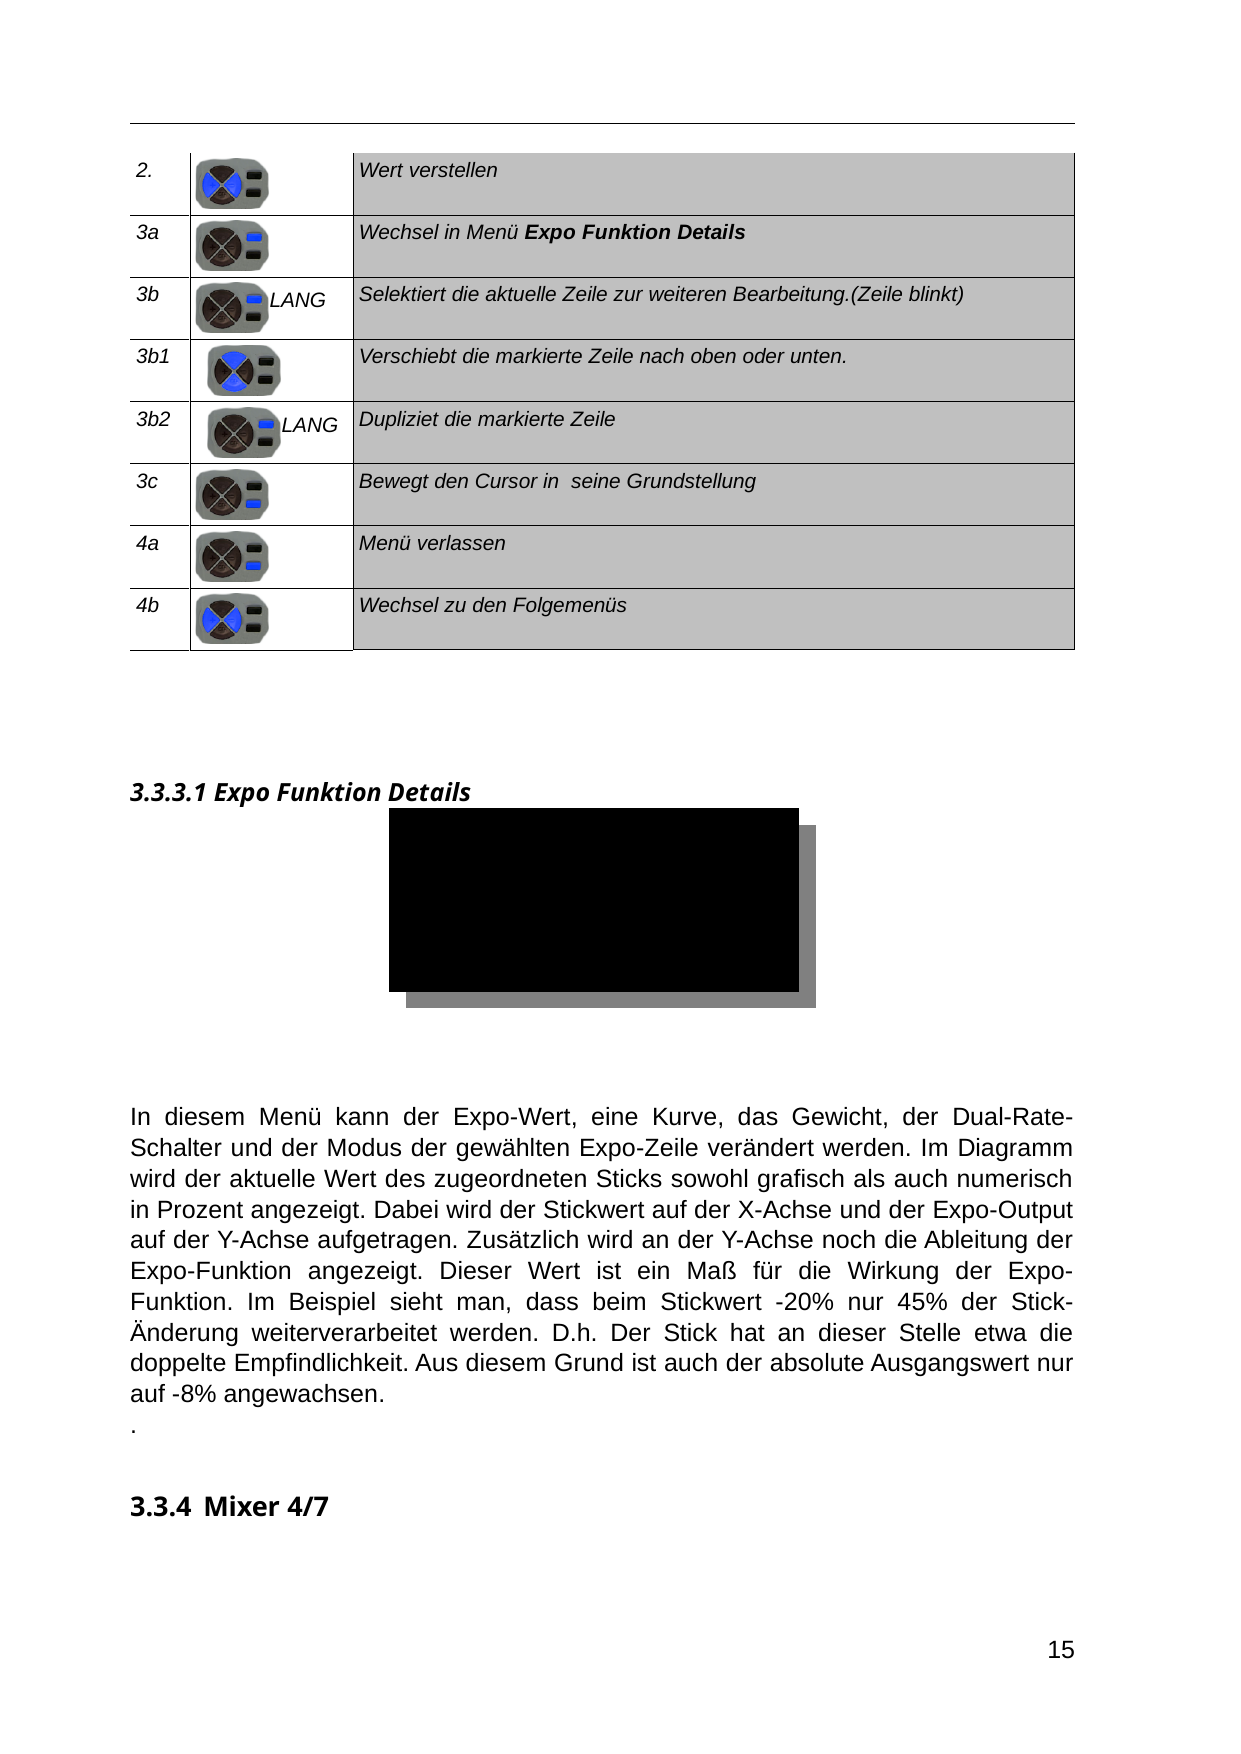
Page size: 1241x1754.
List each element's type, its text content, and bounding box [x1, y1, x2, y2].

table_cell LANG [191, 402, 353, 463]
subtitle Expo Funktion Details [130, 774, 1075, 808]
table_cell Bewegt den Cursor in seine Grundstellung [354, 464, 1074, 525]
table_cell 3c [130, 464, 189, 525]
table_cell [191, 589, 353, 650]
table_cell [191, 153, 353, 215]
table_cell Wert verstellen [354, 153, 1074, 215]
table_cell 3b1 [130, 340, 189, 401]
table_cell 2. [130, 153, 189, 215]
picture [195, 220, 270, 271]
table_cell 3b [130, 278, 189, 339]
table_cell 4a [130, 526, 189, 588]
table_cell [191, 340, 353, 401]
table_cell 4b [130, 589, 189, 650]
subtitle Mixer 4/7 [130, 1487, 1075, 1524]
table_cell LANG [191, 278, 353, 339]
text . [130, 1411, 1075, 1439]
table_cell Verschiebt die markierte Zeile nach oben oder unten. [354, 340, 1074, 401]
picture [195, 158, 270, 209]
picture [195, 531, 270, 582]
picture [207, 345, 282, 396]
table_cell Wechsel in Menü Expo Funktion Details [354, 216, 1074, 277]
table_cell [191, 526, 353, 588]
table_cell [191, 464, 353, 525]
picture [195, 282, 270, 333]
text In diesem Menü kann der Expo-Wert, eine Kurve, das Gewicht, der Dual-Rate-Schalter und der Modus der gewählten Expo-Zeile verändert werden. Im Diagramm wird der aktuelle Wert des zugeordneten Sticks sowohl grafisch als auch numerisch in Prozent angezeigt. Dabei wird der Stickwert auf der X-Achse und der Expo-Output auf der Y-Achse aufgetragen. Zusätzlich wird an der Y-Achse noch die Ableitung der Expo-Funktion angezeigt. Dieser Wert ist ein Maß für die Wirkung der Expo-Funktion. Im Beispiel sieht man, dass beim Stickwert -20% nur 45% der Stick-Änderung weiterverarbeitet werden. D.h. Der Stick hat an dieser Stelle etwa die doppelte Empfindlichkeit. Aus diesem Grund ist auch der absolute Ausgangswert nur auf -8% angewachsen. [130, 1103, 1075, 1408]
picture [207, 407, 282, 458]
table_cell 3b2 [130, 402, 189, 463]
table_cell Menü verlassen [354, 526, 1074, 588]
picture [195, 593, 270, 644]
table_cell Dupliziet die markierte Zeile [354, 402, 1074, 463]
table_cell [191, 216, 353, 277]
table_cell 3a [130, 216, 189, 277]
table_cell Selektiert die aktuelle Zeile zur weiteren Bearbeitung.(Zeile blinkt) [354, 278, 1074, 339]
picture [195, 469, 270, 520]
table_cell Wechsel zu den Folgemenüs [354, 589, 1074, 649]
